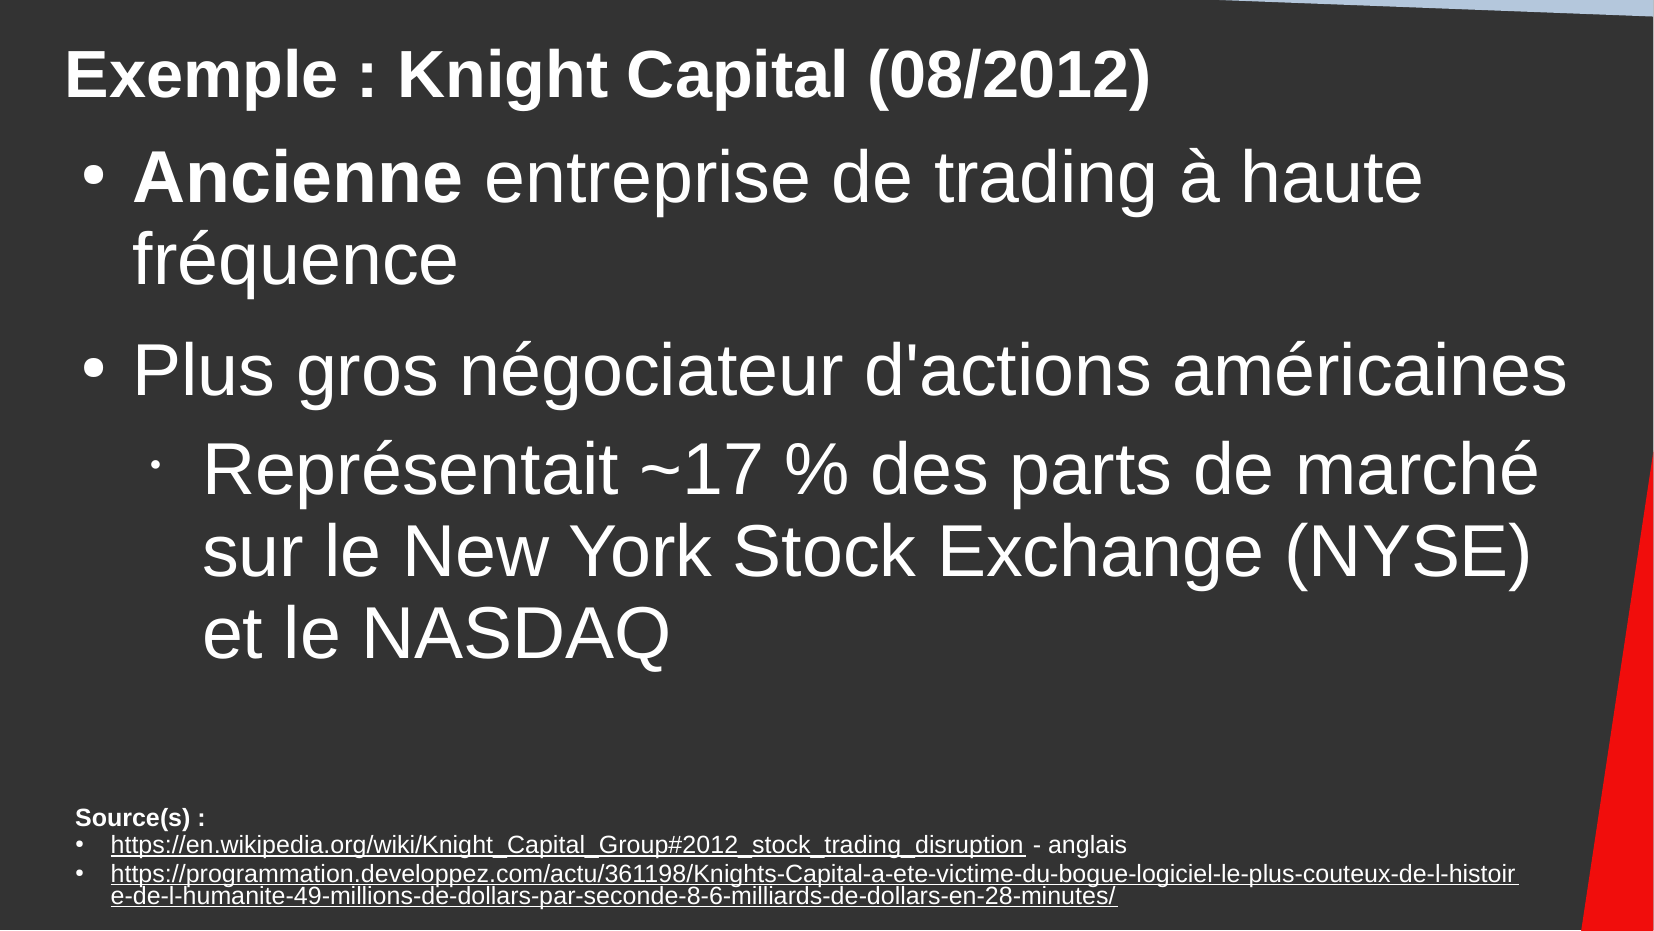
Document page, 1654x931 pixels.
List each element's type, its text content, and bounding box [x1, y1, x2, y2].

text_box [1219, 0, 1654, 17]
title Exemple : Knight Capital (08/2012) [64, 37, 1388, 115]
text_box Source(s) : https://en.wikipedia.org/wiki/Knight_Capital_Group#2012_stock_trading_disruption - anglais https://programmation.developpez.com/actu/361198/Knights-Capital-a-ete-victime-du-bogue-logiciel-le-plus-couteux-de-l-histoire-de-l-humanite-49-millions-de-dollars-par-seconde-8-6-milliards-de-dollars-en-28-minutes/ [60, 785, 1546, 895]
text_box [1581, 447, 1654, 931]
list Ancienne entreprise de trading à haute fréquence Plus gros négociateur d'actions américaines Représentait ~17 % des parts de marché sur le New York Stock Exchange (NYSE) et le NASDAQ [63, 135, 1577, 709]
